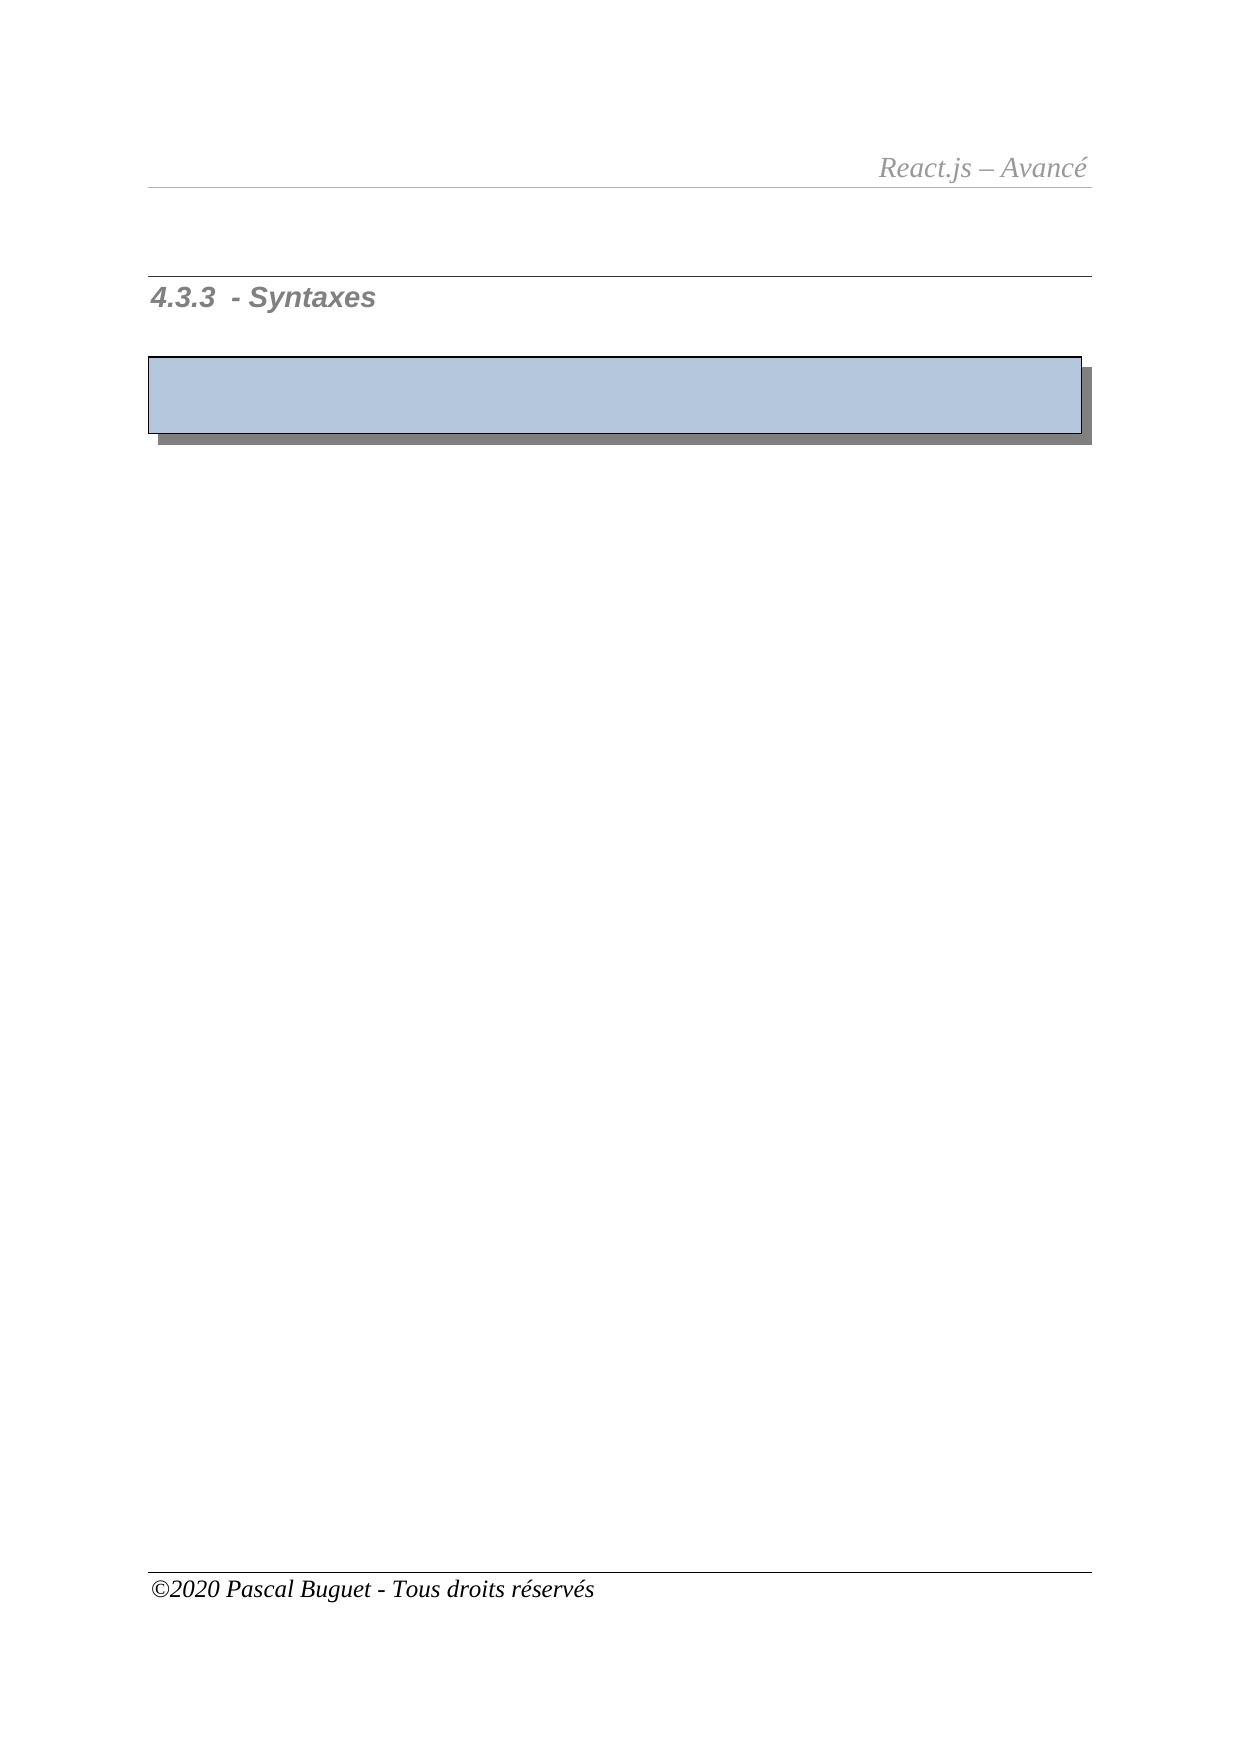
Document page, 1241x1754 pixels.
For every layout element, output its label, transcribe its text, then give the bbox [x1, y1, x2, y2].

subtitle - Syntaxes [148, 277, 1092, 316]
